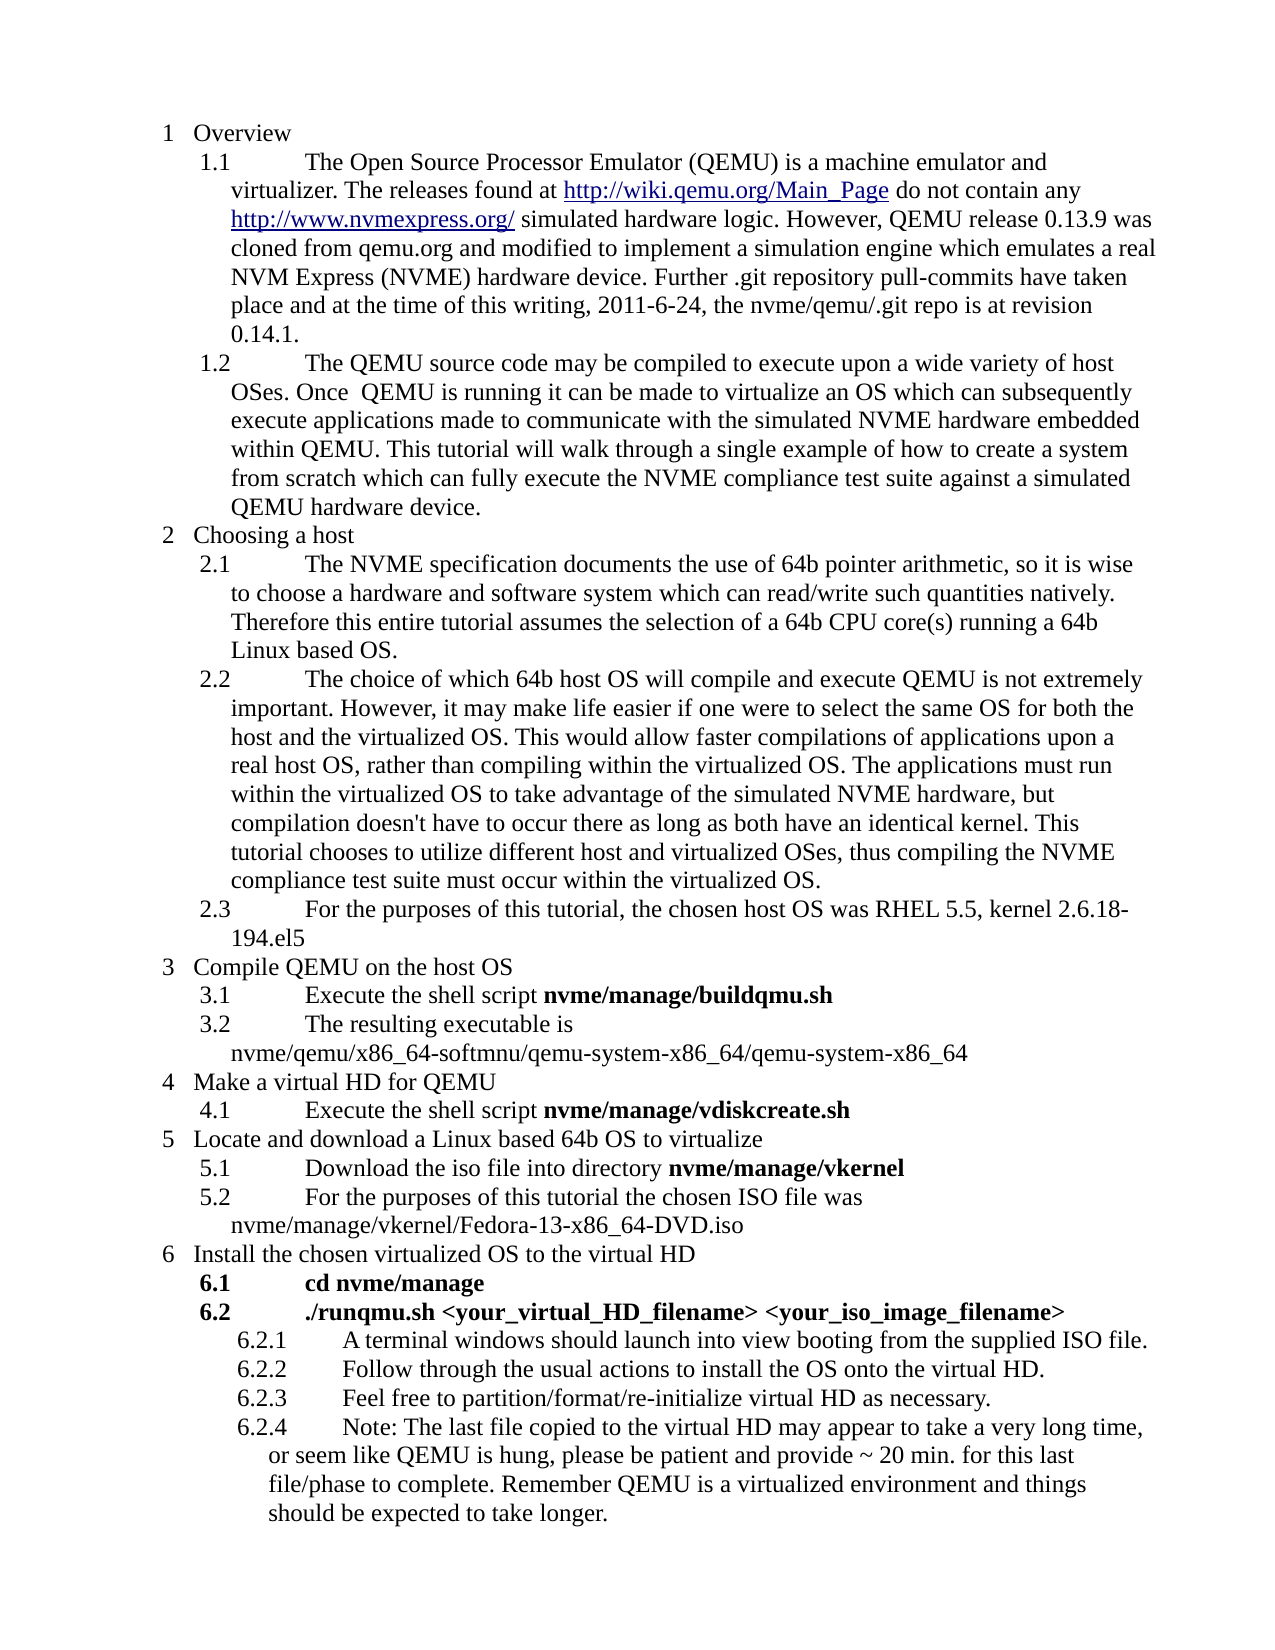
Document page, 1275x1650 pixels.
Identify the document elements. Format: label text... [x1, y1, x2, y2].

list Execute the shell script nvme/manage/buildqmu.sh [193, 981, 1157, 1009]
list The choice of which 64b host OS will compile and execute QEMU is not extremely important. However, it may make life easier if one were to select the same OS for both the host and the virtualized OS. This would allow faster compilations of applications upon a real host OS, rather than compiling within the virtualized OS. The applications must run within the virtualized OS to take advantage of the simulated NVME hardware, but compilation doesn't have to occur there as long as both have an identical kernel. This tutorial chooses to utilize different host and virtualized OSes, thus compiling the NVME compliance test suite must occur within the virtualized OS. [193, 664, 1157, 894]
list ./runqmu.sh <your_virtual_HD_filename> <your_iso_image_filename> [193, 1297, 1157, 1326]
list Feel free to partition/format/re-initialize virtual HD as necessary. [231, 1383, 1157, 1412]
list Choosing a host [156, 521, 1157, 549]
list Compile QEMU on the host OS [156, 952, 1157, 981]
list The NVME specification documents the use of 64b pointer arithmetic, so it is wise to choose a hardware and software system which can read/write such quantities natively. Therefore this entire tutorial assumes the selection of a 64b CPU core(s) running a 64b Linux based OS. [193, 549, 1157, 664]
list Execute the shell script nvme/manage/vdiskcreate.sh [193, 1096, 1157, 1124]
list cd nvme/manage [193, 1268, 1157, 1297]
list The Open Source Processor Emulator (QEMU) is a machine emulator and virtualizer. The releases found at http://wiki.qemu.org/Main_Page do not contain any http://www.nvmexpress.org/ simulated hardware logic. However, QEMU release 0.13.9 was cloned from qemu.org and modified to implement a simulation engine which emulates a real NVM Express (NVME) hardware device. Further .git repository pull-commits have taken place and at the time of this writing, 2011-6-24, the nvme/qemu/.git repo is at revision 0.14.1. [193, 147, 1157, 348]
list For the purposes of this tutorial the chosen ISO file was nvme/manage/vkernel/Fedora-13-x86_64-DVD.iso [193, 1182, 1157, 1239]
list Note: The last file copied to the virtual HD may appear to take a very long time, or seem like QEMU is hung, please be patient and provide ~ 20 min. for this last file/phase to complete. Remember QEMU is a virtualized environment and things should be expected to take longer. [231, 1412, 1157, 1527]
list Overview [156, 118, 1157, 147]
list The resulting executable is nvme/qemu/x86_64-softmnu/qemu-system-x86_64/qemu-system-x86_64 [193, 1009, 1157, 1067]
list Install the chosen virtualized OS to the virtual HD [156, 1239, 1157, 1268]
list Follow through the usual actions to install the OS onto the virtual HD. [231, 1354, 1157, 1383]
list The QEMU source code may be compiled to execute upon a wide variety of host OSes. Once QEMU is running it can be made to virtualize an OS which can subsequently execute applications made to communicate with the simulated NVME hardware embedded within QEMU. This tutorial will walk through a single example of how to create a system from scratch which can fully execute the NVME compliance test suite against a simulated QEMU hardware device. [193, 348, 1157, 521]
list A terminal windows should launch into view booting from the supplied ISO file. [231, 1326, 1157, 1354]
list Make a virtual HD for QEMU [156, 1067, 1157, 1096]
list Download the iso file into directory nvme/manage/vkernel [193, 1153, 1157, 1182]
list Locate and download a Linux based 64b OS to virtualize [156, 1124, 1157, 1153]
list For the purposes of this tutorial, the chosen host OS was RHEL 5.5, kernel 2.6.18-194.el5 [193, 894, 1157, 952]
